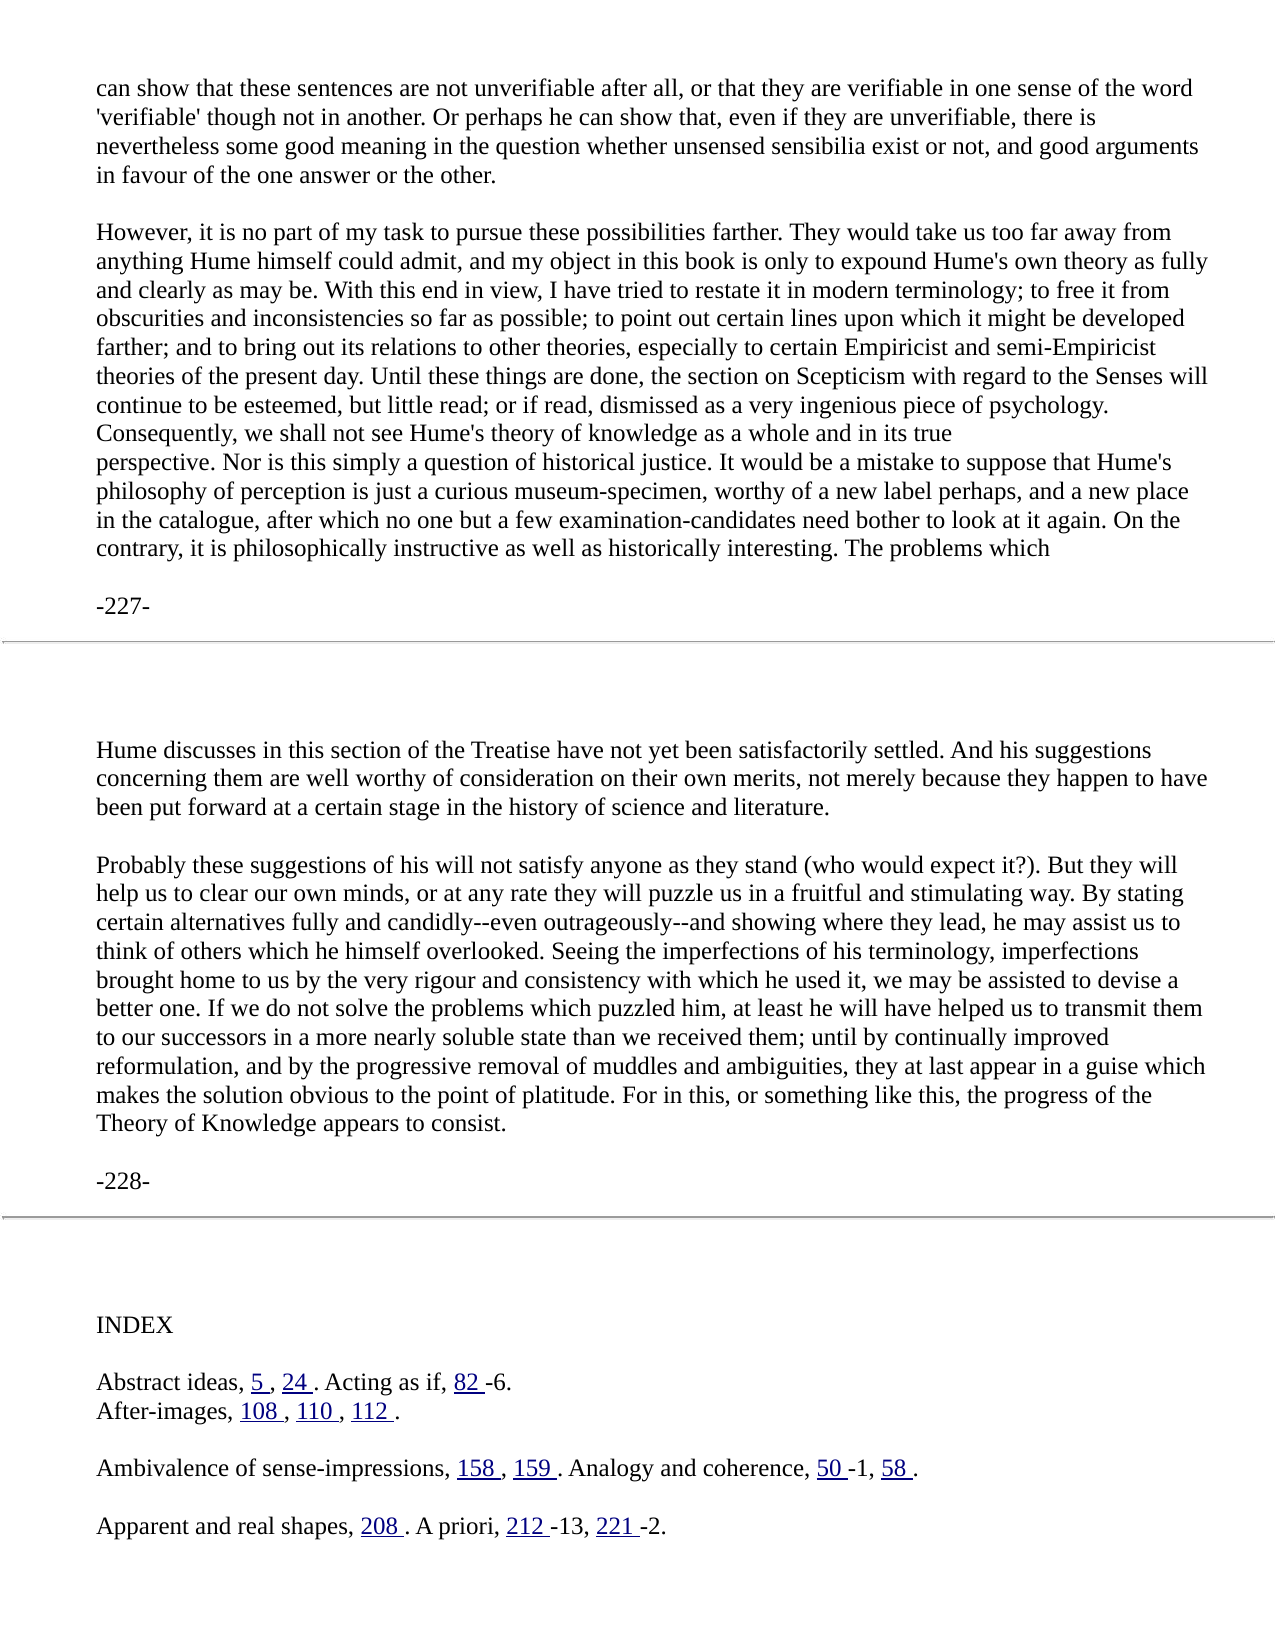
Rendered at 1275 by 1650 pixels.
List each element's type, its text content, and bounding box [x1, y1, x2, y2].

text -227- [96, 591, 1212, 620]
text Abstract ideas, 5 , 24 . Acting as if, 82 -6. [96, 1367, 1212, 1396]
text can show that these sentences are not unverifiable after all, or that they are verifiable in one sense of the word 'verifiable' though not in another. Or perhaps he can show that, even if they are unverifiable, there is nevertheless some good meaning in the question whether unsensed sensibilia exist or not, and good arguments in favour of the one answer or the other. [96, 73, 1212, 188]
text Ambivalence of sense-impressions, 158 , 159 . Analogy and coherence, 50 -1, 58 . [96, 1453, 1212, 1482]
text INDEX [96, 1310, 1212, 1338]
text perspective. Nor is this simply a question of historical justice. It would be a mistake to suppose that Hume's philosophy of perception is just a curious museum-specimen, worthy of a new label perhaps, and a new place in the catalogue, after which no one but a few examination-candidates need bother to look at it again. On the contrary, it is philosophically instructive as well as historically interesting. The problems which [96, 447, 1212, 562]
text Apparent and real shapes, 208 . A priori, 212 -13, 221 -2. [96, 1511, 1212, 1540]
text However, it is no part of my task to pursue these possibilities farther. They would take us too far away from anything Hume himself could admit, and my object in this book is only to expound Hume's own theory as fully and clearly as may be. With this end in view, I have tried to restate it in modern terminology; to free it from obscurities and inconsistencies so far as possible; to point out certain lines upon which it might be developed farther; and to bring out its relations to other theories, especially to certain Empiricist and semi-Empiricist theories of the present day. Until these things are done, the section on Scepticism with regard to the Senses will continue to be esteemed, but little read; or if read, dismissed as a very ingenious piece of psychology. Consequently, we shall not see Hume's theory of knowledge as a whole and in its true [96, 217, 1212, 447]
text After-images, 108 , 110 , 112 . [96, 1396, 1212, 1425]
picture [0, 637, 1275, 646]
text -228- [96, 1166, 1212, 1195]
picture [0, 1212, 1275, 1222]
text Probably these suggestions of his will not satisfy anyone as they stand (who would expect it?). But they will help us to clear our own minds, or at any rate they will puzzle us in a fruitful and stimulating way. By stating certain alternatives fully and candidly--even outrageously--and showing where they lead, he may assist us to think of others which he himself overlooked. Seeing the imperfections of his terminology, imperfections brought home to us by the very rigour and consistency with which he used it, we may be assisted to devise a better one. If we do not solve the problems which puzzled him, at least he will have helped us to transmit them to our successors in a more nearly soluble state than we received them; until by continually improved reformulation, and by the progressive removal of muddles and ambiguities, they at last appear in a guise which makes the solution obvious to the point of platitude. For in this, or something like this, the progress of the Theory of Knowledge appears to consist. [96, 850, 1212, 1137]
text Hume discusses in this section of the Treatise have not yet been satisfactorily settled. And his suggestions concerning them are well worthy of consideration on their own merits, not merely because they happen to have been put forward at a certain stage in the history of science and literature. [96, 735, 1212, 821]
